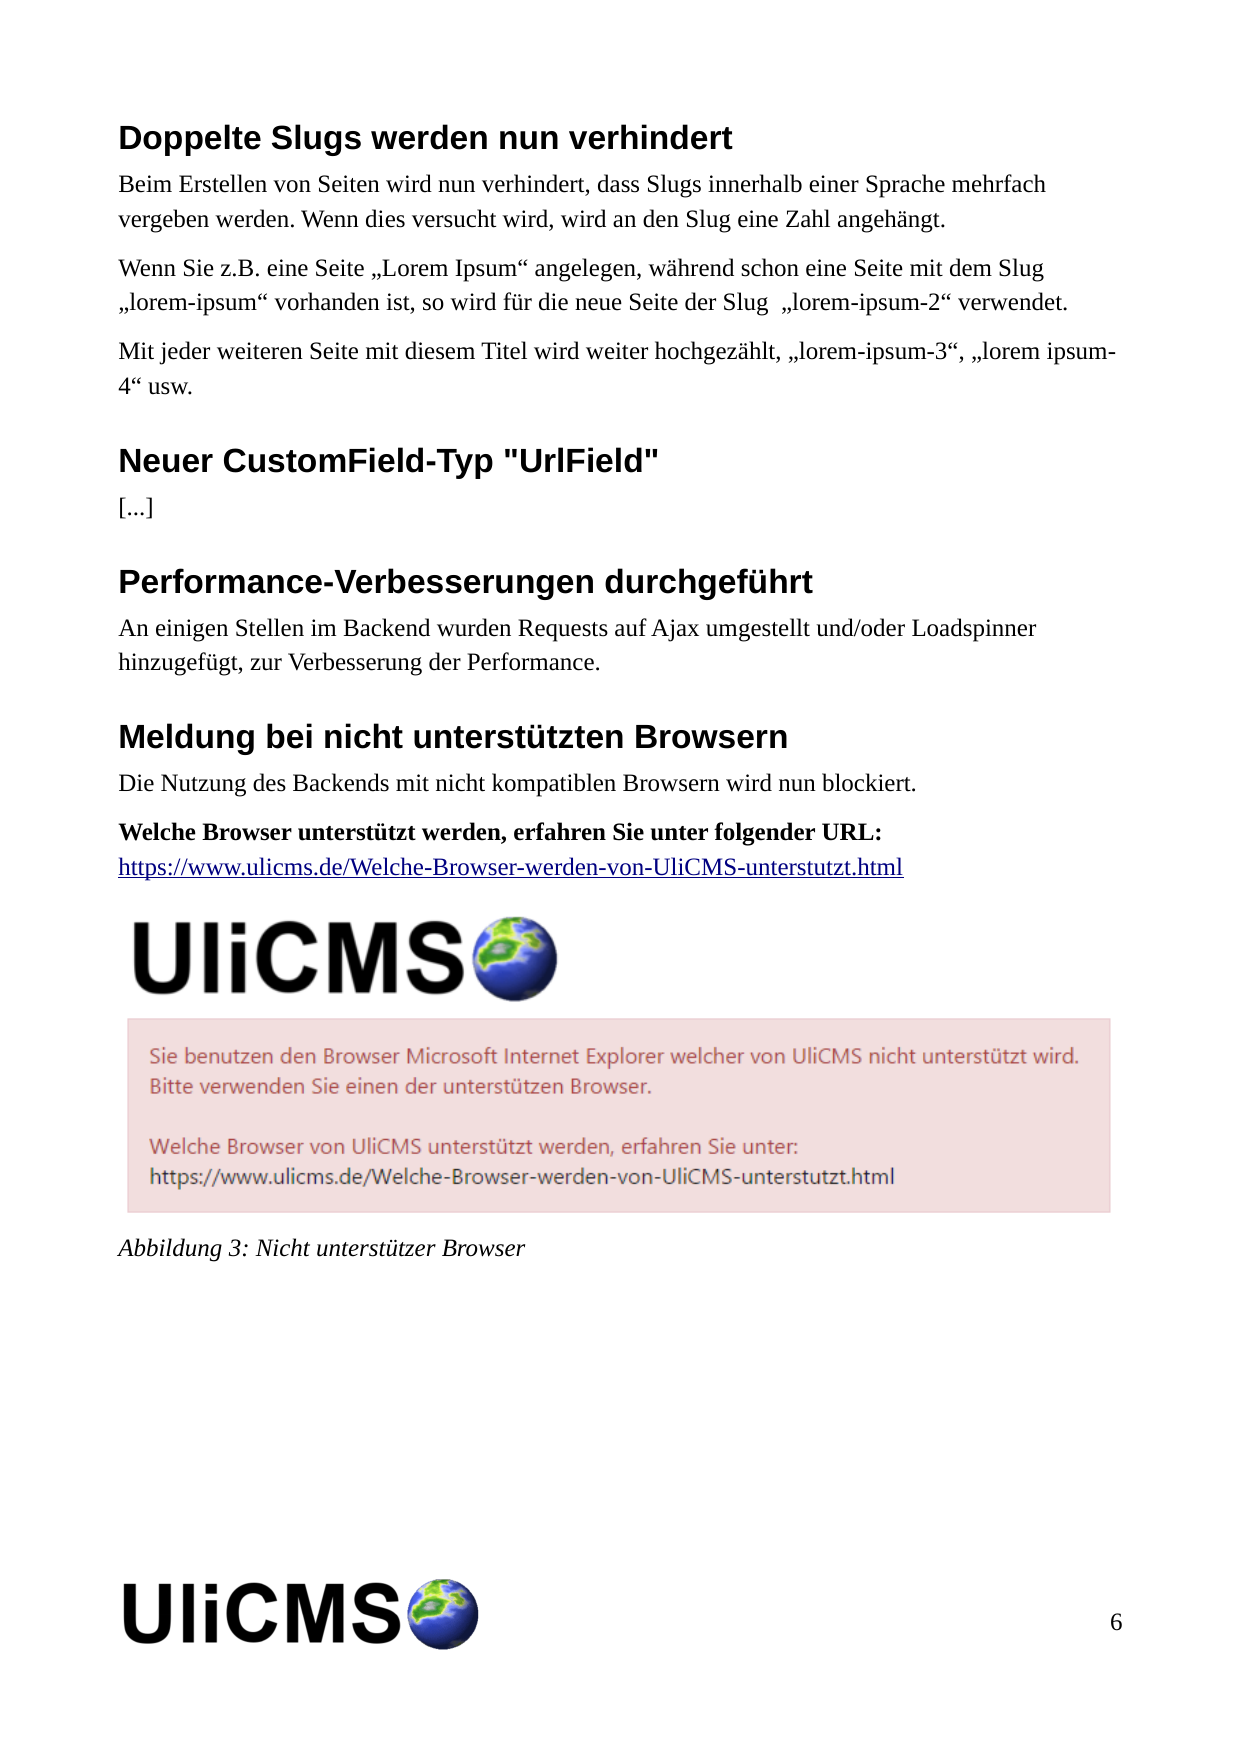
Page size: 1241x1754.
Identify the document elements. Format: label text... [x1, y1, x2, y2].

text [...] [118, 492, 1122, 521]
subtitle Performance-Verbesserungen durchgeführt [118, 562, 1122, 600]
text Wenn Sie z.B. eine Seite „Lorem Ipsum“ angelegen, während schon eine Seite mit dem Slug „lorem-ipsum“ vorhanden ist, so wird für die neue Seite der Slug „lorem-ipsum-2“ verwendet. [118, 253, 1122, 316]
picture [118, 1578, 479, 1652]
subtitle Meldung bei nicht unterstützten Browsern [118, 717, 1122, 756]
picture [118, 913, 1123, 1228]
text Mit jeder weiteren Seite mit diesem Titel wird weiter hochgezählt, „lorem-ipsum-3“, „lorem ipsum-4“ usw. [118, 336, 1122, 399]
text Beim Erstellen von Seiten wird nun verhindert, dass Slugs innerhalb einer Sprache mehrfach vergeben werden. Wenn dies versucht wird, wird an den Slug eine Zahl angehängt. [118, 169, 1122, 232]
text An einigen Stellen im Backend wurden Requests auf Ajax umgestellt und/oder Loadspinner hinzugefügt, zur Verbesserung der Performance. [118, 613, 1122, 676]
subtitle Neuer CustomField-Typ "UrlField" [118, 441, 1122, 479]
text Abbildung 3: Nicht unterstützer Browser [118, 1228, 1122, 1262]
text Welche Browser unterstützt werden, erfahren Sie unter folgender URL: https://www.ulicms.de/Welche-Browser-werden-von-UliCMS-unterstutzt.html [118, 817, 1122, 881]
subtitle Doppelte Slugs werden nun verhindert [118, 118, 1122, 157]
text Die Nutzung des Backends mit nicht kompatiblen Browsern wird nun blockiert. [118, 768, 1122, 797]
